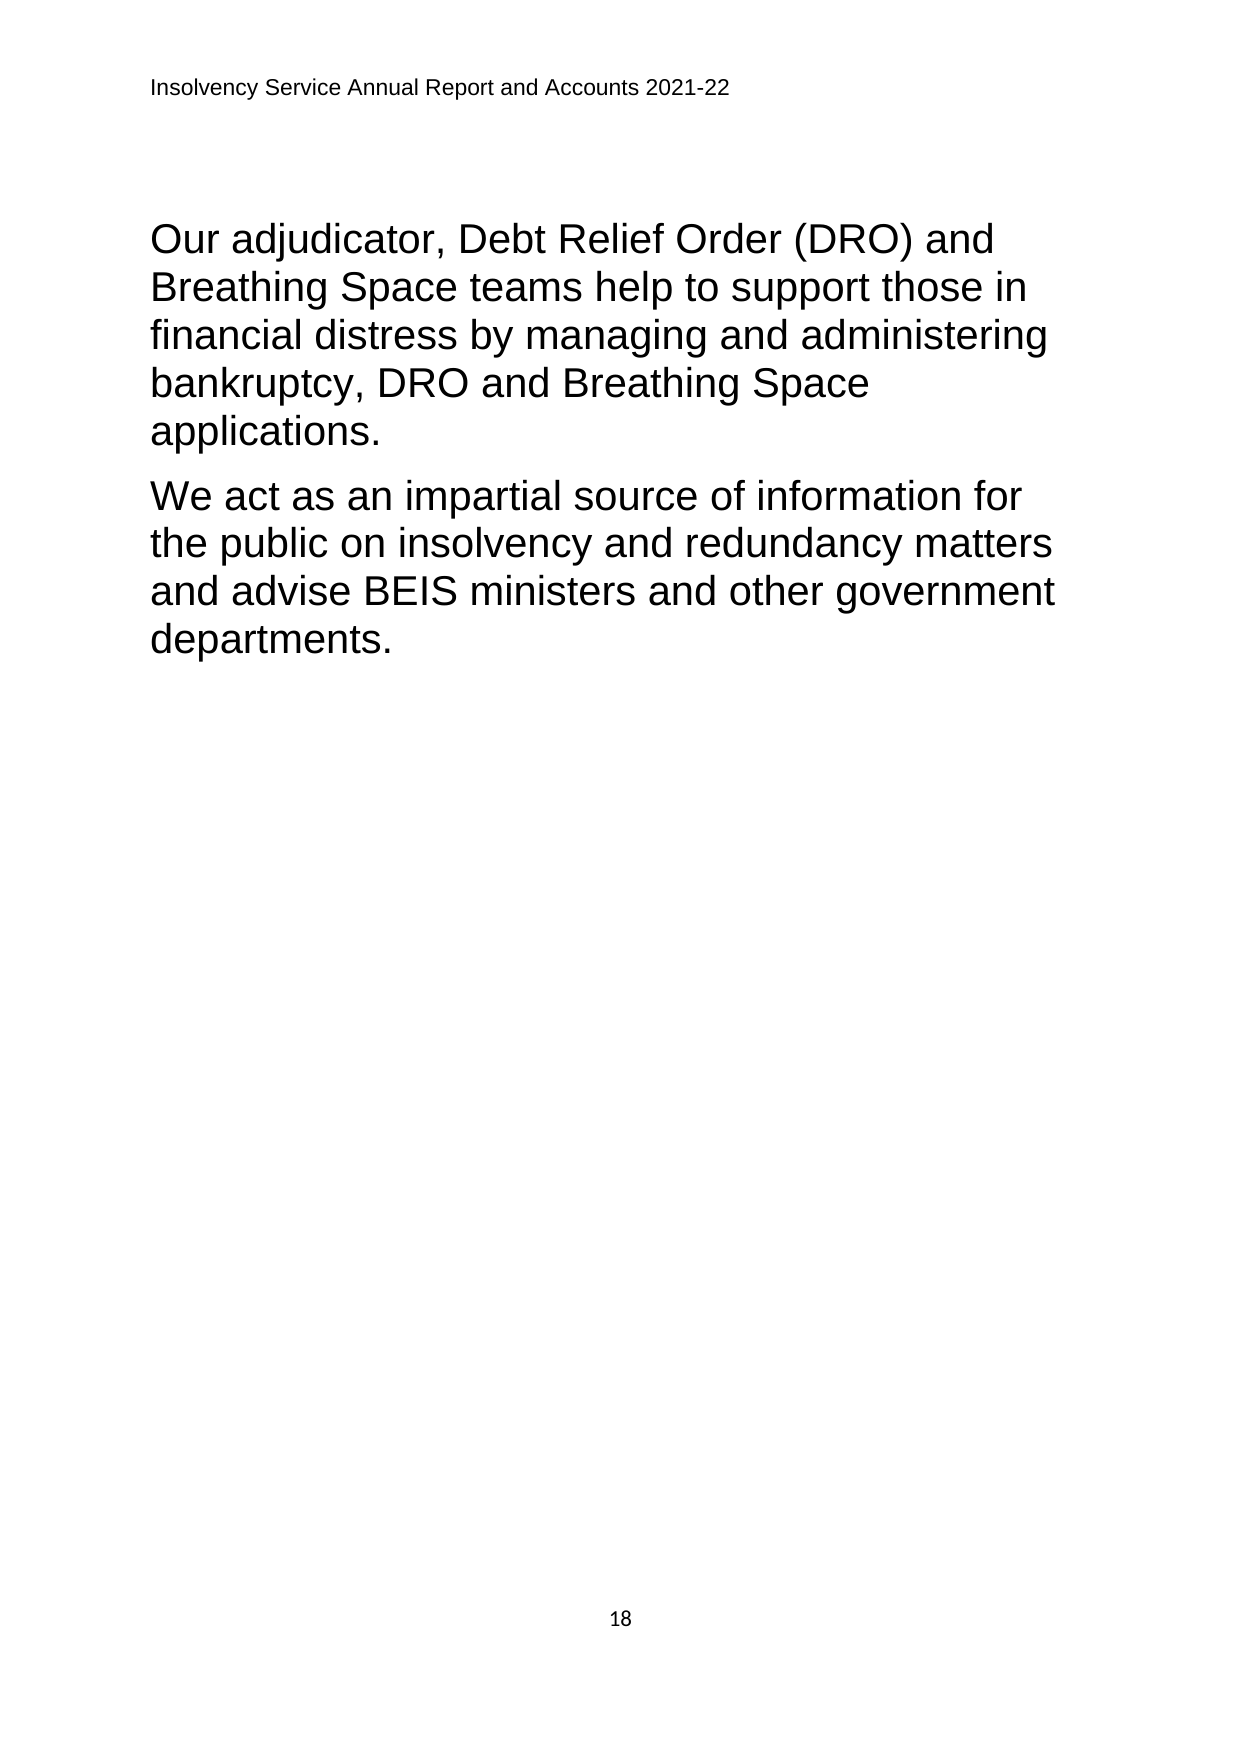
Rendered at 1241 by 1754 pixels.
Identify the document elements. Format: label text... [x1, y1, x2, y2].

text Our adjudicator, Debt Relief Order (DRO) and Breathing Space teams help to support those in financial distress by managing and administering bankruptcy, DRO and Breathing Space applications. [150, 214, 1090, 454]
text We act as an impartial source of information for the public on insolvency and redundancy matters and advise BEIS ministers and other government departments. [150, 471, 1090, 662]
